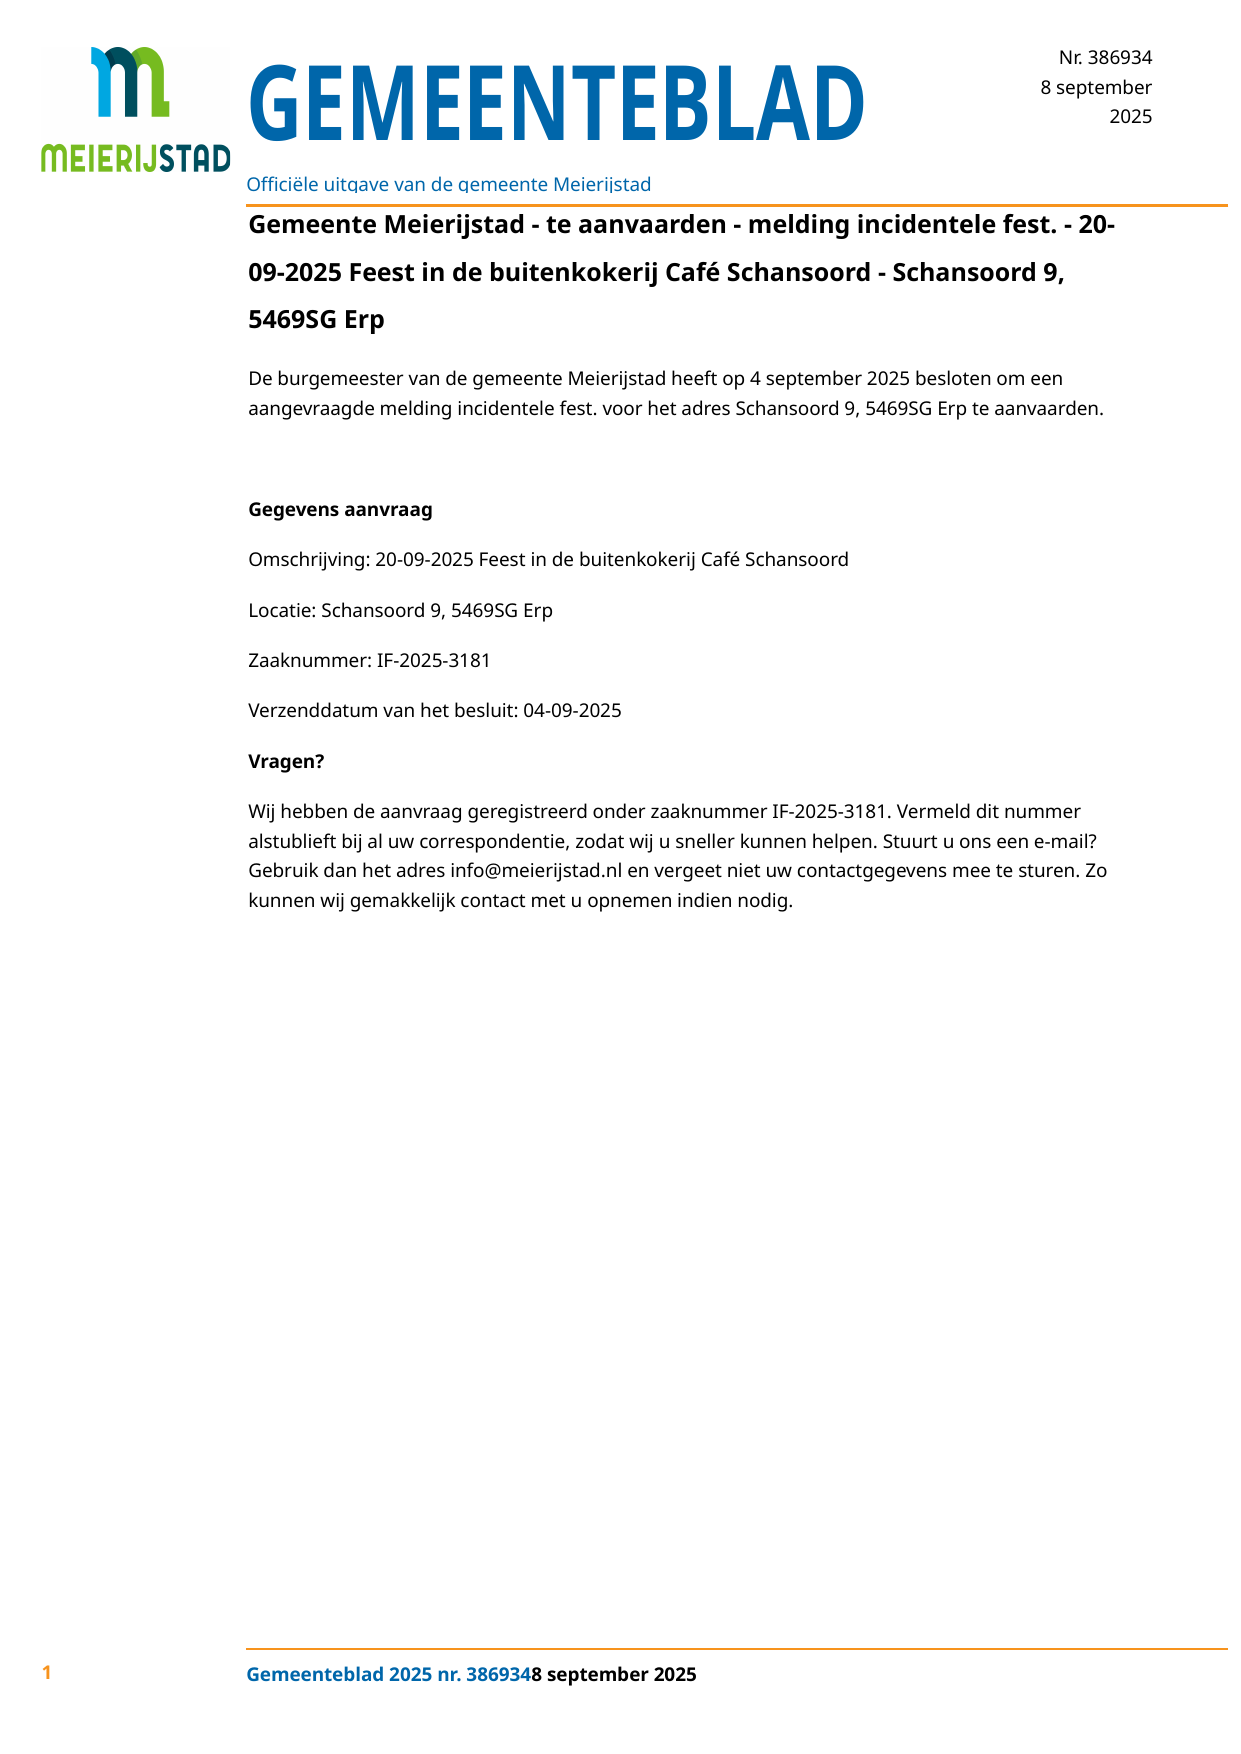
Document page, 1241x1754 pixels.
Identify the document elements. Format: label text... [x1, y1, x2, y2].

text Verzenddatum van het besluit: 04-09-2025 [248, 698, 1152, 723]
text Vragen? [248, 748, 1152, 774]
text Gegevens aanvraag [248, 496, 1152, 522]
text Gemeente Meierijstad - te aanvaarden - melding incidentele fest. - 20-09-2025 Feest in de buitenkokerij Café Schansoord - Schansoord 9, 5469SG Erp [248, 207, 1152, 336]
picture [41, 47, 231, 172]
text Omschrijving: 20-09-2025 Feest in de buitenkokerij Café Schansoord [248, 546, 1152, 572]
text Zaaknummer: IF-2025-3181 [248, 647, 1152, 673]
text Wij hebben de aanvraag geregistreerd onder zaaknummer IF-2025-3181. Vermeld dit nummer alstublieft bij al uw correspondentie, zodat wij u sneller kunnen helpen. Stuurt u ons een e-mail? Gebruik dan het adres info@meierijstad.nl en vergeet niet uw contactgegevens mee te sturen. Zo kunnen wij gemakkelijk contact met u opnemen indien nodig. [248, 798, 1152, 913]
text Locatie: Schansoord 9, 5469SG Erp [248, 597, 1152, 622]
text De burgemeester van de gemeente Meierijstad heeft op 4 september 2025 besloten om een aangevraagde melding incidentele fest. voor het adres Schansoord 9, 5469SG Erp te aanvaarden. [248, 366, 1152, 421]
